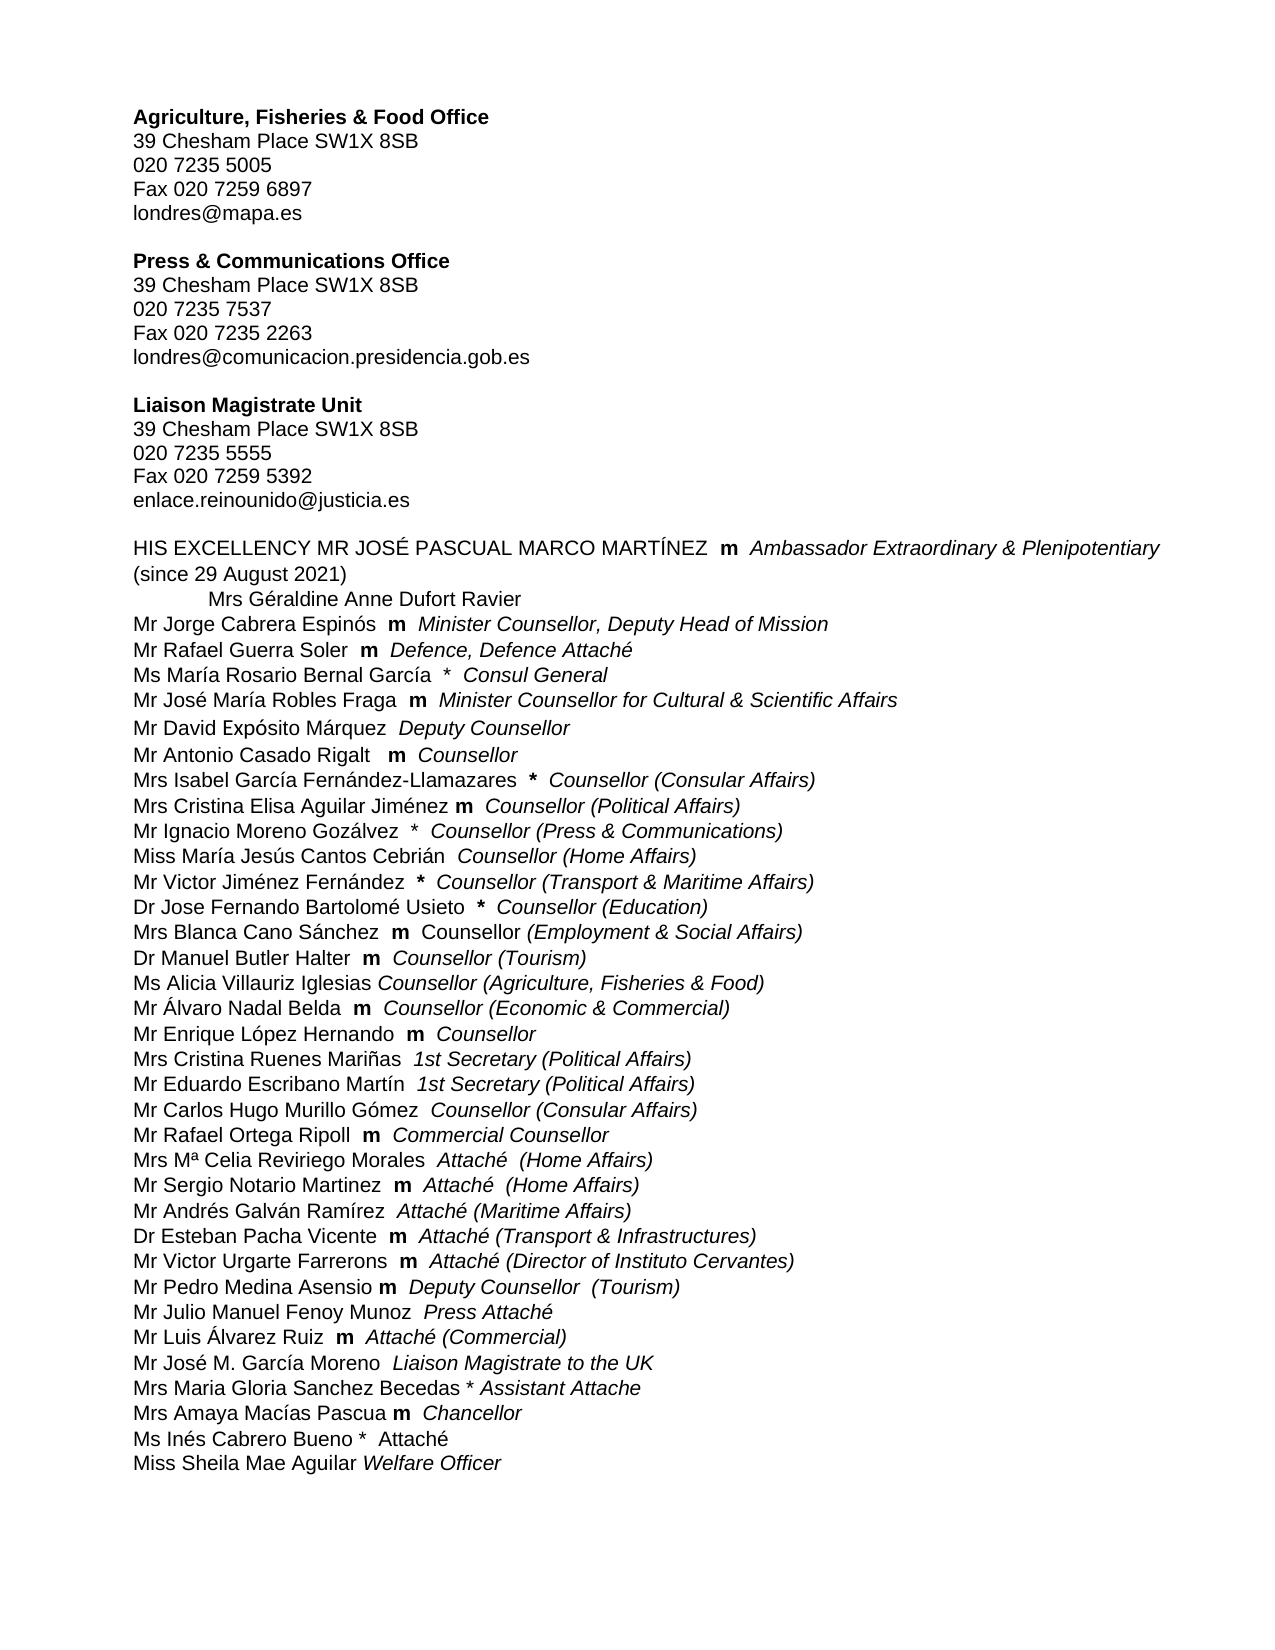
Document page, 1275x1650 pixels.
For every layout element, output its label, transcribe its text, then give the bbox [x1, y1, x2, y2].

text Ms Alicia Villauriz Iglesias Counsellor (Agriculture, Fisheries & Food) [133, 971, 1181, 995]
text enlace.reinounido@justicia.es [133, 488, 1181, 512]
text Mr Rafael Ortega Ripoll m Commercial Counsellor [133, 1123, 1181, 1147]
text Mr Ignacio Moreno Gozálvez * Counsellor (Press & Communications) [133, 819, 1181, 843]
text Fax 020 7259 6897 [133, 177, 1181, 201]
text Miss Sheila Mae Aguilar Welfare Officer [133, 1450, 1181, 1474]
text Fax 020 7259 5392 [133, 464, 1181, 488]
text Mr Victor Jiménez Fernández * Counsellor (Transport & Maritime Affairs) [133, 869, 1181, 893]
text 39 Chesham Place SW1X 8SB [133, 273, 1181, 297]
text londres@comunicacion.presidencia.gob.es [133, 344, 1181, 368]
text Agriculture, Fisheries & Food Office [133, 105, 1181, 129]
text Mr Andrés Galván Ramírez Attaché (Maritime Affairs) [133, 1199, 1181, 1223]
text Miss María Jesús Cantos Cebrián Counsellor (Home Affairs) [133, 844, 1181, 868]
text Mr Sergio Notario Martinez m Attaché (Home Affairs) [133, 1173, 1181, 1197]
text Mrs Cristina Elisa Aguilar Jiménez m Counsellor (Political Affairs) [133, 794, 1181, 818]
text Mrs Géraldine Anne Dufort Ravier [133, 587, 1181, 611]
text londres@mapa.es [133, 201, 1181, 225]
text Mr Eduardo Escribano Martín 1st Secretary (Political Affairs) [133, 1072, 1181, 1096]
text Mr Jorge Cabrera Espinós m Minister Counsellor, Deputy Head of Mission [133, 612, 1181, 636]
text Mr Pedro Medina Asensio m Deputy Counsellor (Tourism) [133, 1274, 1181, 1298]
text Ms María Rosario Bernal García * Consul General [133, 663, 1181, 687]
text Mr Antonio Casado Rigalt m Counsellor [133, 743, 1181, 767]
text Liaison Magistrate Unit [133, 392, 1181, 416]
text Mrs Isabel García Fernández-Llamazares * Counsellor (Consular Affairs) [133, 768, 1181, 792]
text Press & Communications Office [133, 249, 1181, 273]
text Mr Victor Urgarte Farrerons m Attaché (Director of Instituto Cervantes) [133, 1249, 1181, 1273]
text Mr Luis Álvarez Ruiz m Attaché (Commercial) [133, 1325, 1181, 1349]
text 39 Chesham Place SW1X 8SB [133, 416, 1181, 440]
text Dr Manuel Butler Halter m Counsellor (Tourism) [133, 946, 1181, 969]
text 020 7235 7537 [133, 297, 1181, 321]
text Dr Esteban Pacha Vicente m Attaché (Transport & Infrastructures) [133, 1224, 1181, 1248]
text Mrs Cristina Ruenes Mariñas 1st Secretary (Political Affairs) [133, 1047, 1181, 1071]
text Mr Rafael Guerra Soler m Defence, Defence Attaché [133, 637, 1181, 661]
text 020 7235 5005 [133, 153, 1181, 177]
text Mrs Mª Celia Reviriego Morales Attaché (Home Affairs) [133, 1148, 1181, 1172]
text Mr Enrique López Hernando m Counsellor [133, 1021, 1181, 1045]
text Mr Álvaro Nadal Belda m Counsellor (Economic & Commercial) [133, 996, 1181, 1020]
text Mrs Blanca Cano Sánchez m Counsellor (Employment & Social Affairs) [133, 920, 1181, 944]
text Mr Julio Manuel Fenoy Munoz Press Attaché [133, 1300, 1181, 1324]
text Fax 020 7235 2263 [133, 321, 1181, 344]
text Mrs Maria Gloria Sanchez Becedas * Assistant Attache [133, 1376, 1181, 1400]
text Mrs Amaya Macías Pascua m Chancellor [133, 1401, 1181, 1425]
text (since 29 August 2021) [133, 561, 1181, 585]
text Mr David Expósito Márquez Deputy Counsellor [133, 713, 1181, 741]
text 020 7235 5555 [133, 440, 1181, 464]
text Dr Jose Fernando Bartolomé Usieto * Counsellor (Education) [133, 895, 1181, 919]
text Mr José María Robles Fraga m Minister Counsellor for Cultural & Scientific Affairs [133, 688, 1181, 712]
text 39 Chesham Place SW1X 8SB [133, 129, 1181, 153]
text Mr Carlos Hugo Murillo Gómez Counsellor (Consular Affairs) [133, 1097, 1181, 1121]
text Mr José M. García Moreno Liaison Magistrate to the UK [133, 1351, 1181, 1374]
text Ms Inés Cabrero Bueno * Attaché [133, 1426, 1181, 1450]
text HIS EXCELLENCY MR JOSÉ PASCUAL MARCO MARTÍNEZ m Ambassador Extraordinary & Plenipotentiary [133, 536, 1181, 560]
